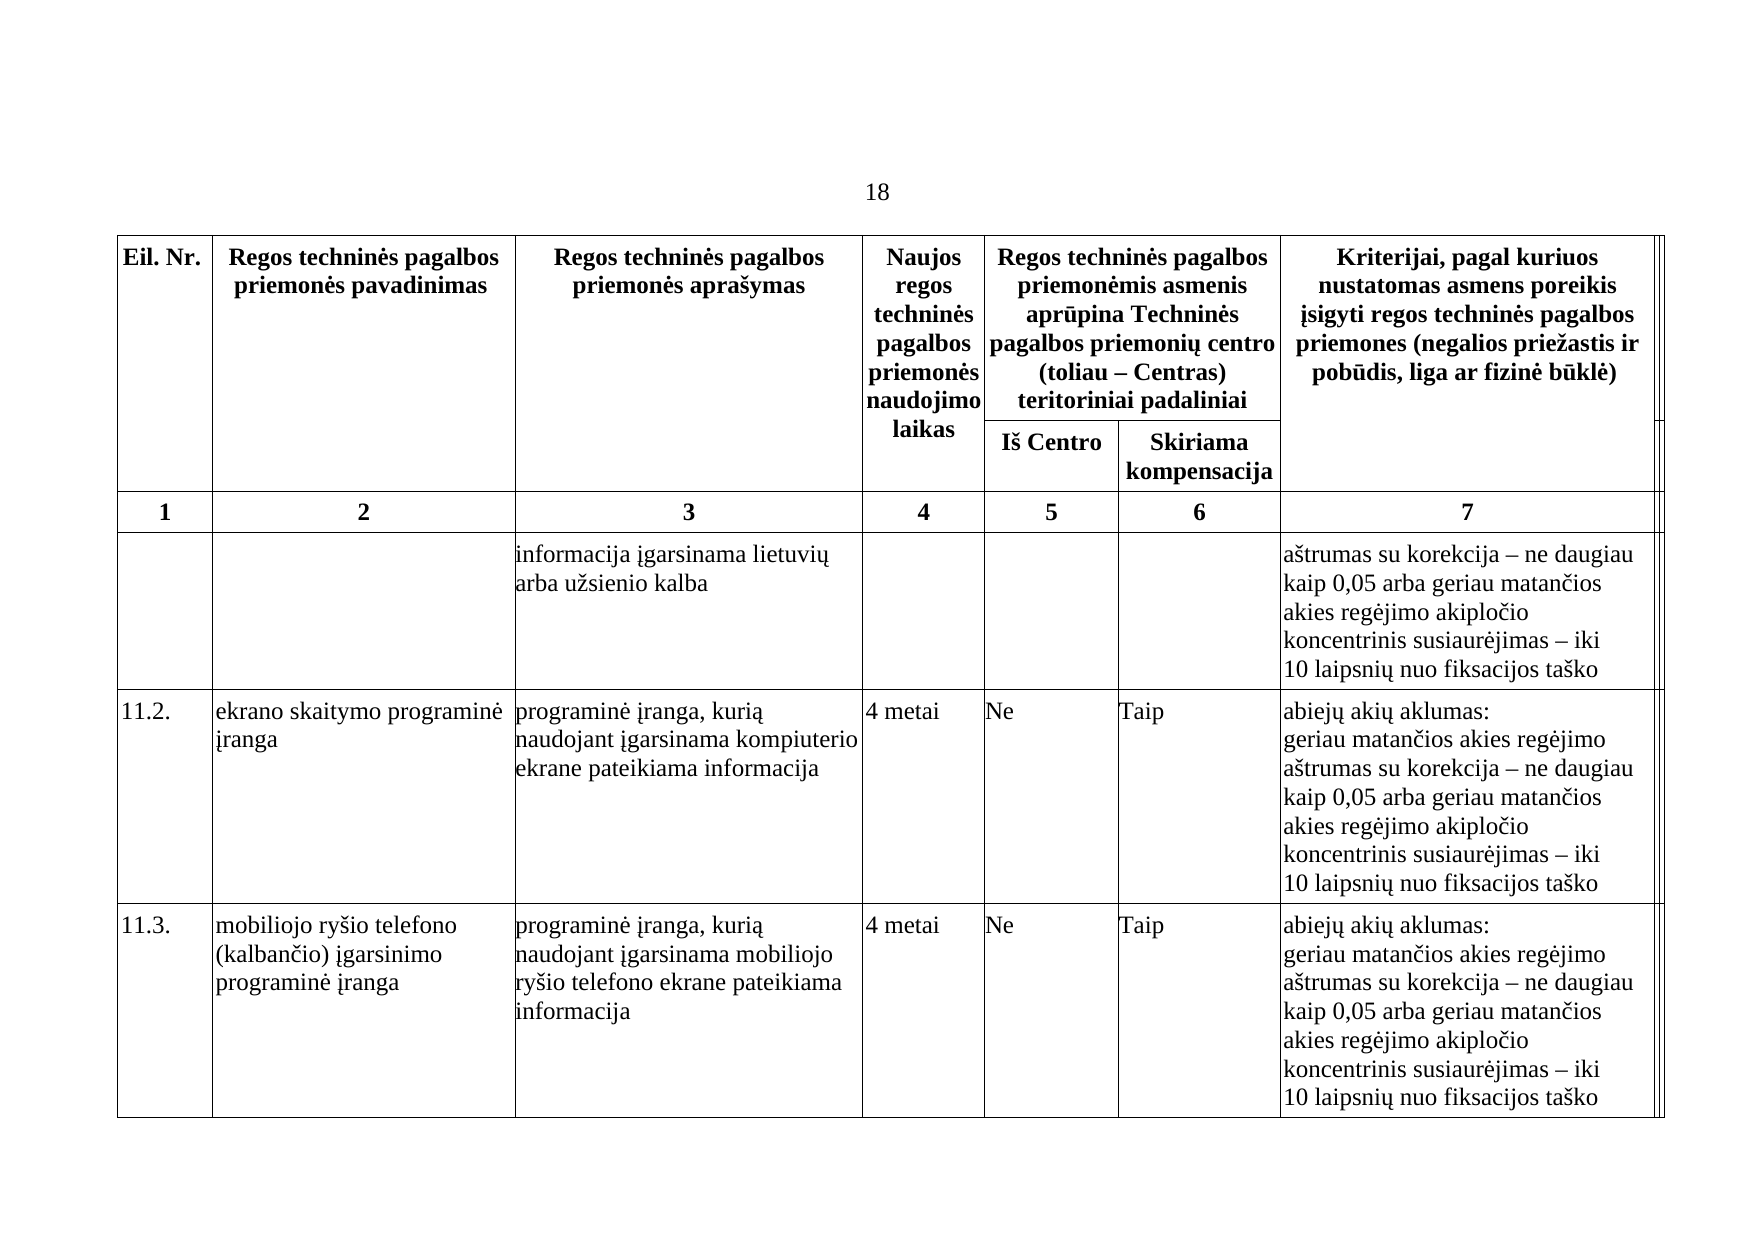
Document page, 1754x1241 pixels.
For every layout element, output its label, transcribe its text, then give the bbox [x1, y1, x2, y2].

table_header [1660, 236, 1664, 420]
table_cell [1660, 421, 1664, 491]
table_header Regos techninės pagalbos priemonės aprašymas [516, 236, 862, 491]
table_cell 7 [1281, 492, 1654, 532]
table_header [1655, 236, 1659, 420]
table_cell aštrumas su korekcija – ne daugiau kaip 0,05 arba geriau matančios akies regėjimo akipločio koncentrinis susiaurėjimas – iki 10 laipsnių nuo fiksacijos taško [1281, 533, 1654, 689]
table_cell programinė įranga, kurią naudojant įgarsinama mobiliojo ryšio telefono ekrane pateikiama informacija [516, 904, 862, 1117]
table_cell [985, 533, 1118, 689]
table_header Regos techninės pagalbos priemonėmis asmenis aprūpina Techninės pagalbos priemonių centro (toliau – Centras) teritoriniai padaliniai [985, 236, 1280, 420]
table_cell Taip [1119, 690, 1280, 903]
table_header Regos techninės pagalbos priemonės pavadinimas [213, 236, 515, 491]
table_cell ekrano skaitymo programinė įranga [213, 690, 515, 903]
table_cell [213, 533, 515, 689]
table_cell Ne [985, 690, 1118, 903]
table_cell 4 metai [863, 904, 984, 1117]
table_cell [118, 533, 212, 689]
table_cell 4 [863, 492, 984, 532]
table_cell [1655, 421, 1659, 491]
table_header Eil. Nr. [118, 236, 212, 491]
table_cell abiejų akių aklumas: geriau matančios akies regėjimo aštrumas su korekcija – ne daugiau kaip 0,05 arba geriau matančios akies regėjimo akipločio koncentrinis susiaurėjimas – iki 10 laipsnių nuo fiksacijos taško [1281, 690, 1654, 903]
table_cell abiejų akių aklumas: geriau matančios akies regėjimo aštrumas su korekcija – ne daugiau kaip 0,05 arba geriau matančios akies regėjimo akipločio koncentrinis susiaurėjimas – iki 10 laipsnių nuo fiksacijos taško [1281, 904, 1654, 1117]
table_cell [1655, 904, 1659, 1117]
table_cell [1660, 533, 1664, 689]
table_cell [1119, 533, 1280, 689]
table_cell 2 [213, 492, 515, 532]
table_header Kriterijai, pagal kuriuos nustatomas asmens poreikis įsigyti regos techninės pagalbos priemones (negalios priežastis ir pobūdis, liga ar fizinė būklė) [1281, 236, 1654, 491]
table_cell 6 [1119, 492, 1280, 532]
table_cell programinė įranga, kurią naudojant įgarsinama kompiuterio ekrane pateikiama informacija [516, 690, 862, 903]
table_cell 5 [985, 492, 1118, 532]
table_cell Ne [985, 904, 1118, 1117]
table_header Naujos regos techninės pagalbos priemonės naudojimo laikas [863, 236, 984, 491]
table_cell [1655, 690, 1659, 903]
table_cell [1655, 533, 1659, 689]
table_cell mobiliojo ryšio telefono (kalbančio) įgarsinimo programinė įranga [213, 904, 515, 1117]
table_cell Skiriama kompensacija [1119, 421, 1280, 491]
table_cell Taip [1119, 904, 1280, 1117]
table_cell [863, 533, 984, 689]
table_cell Iš Centro [985, 421, 1118, 491]
table_cell 1 [118, 492, 212, 532]
table_cell informacija įgarsinama lietuvių arba užsienio kalba [516, 533, 862, 689]
table_cell [1660, 690, 1664, 903]
table_cell [1655, 492, 1659, 532]
table_cell 11.3. [118, 904, 212, 1117]
table_cell 3 [516, 492, 862, 532]
table_cell [1660, 492, 1664, 532]
table_cell [1660, 904, 1664, 1117]
table_cell 4 metai [863, 690, 984, 903]
table_cell 11.2. [118, 690, 212, 903]
